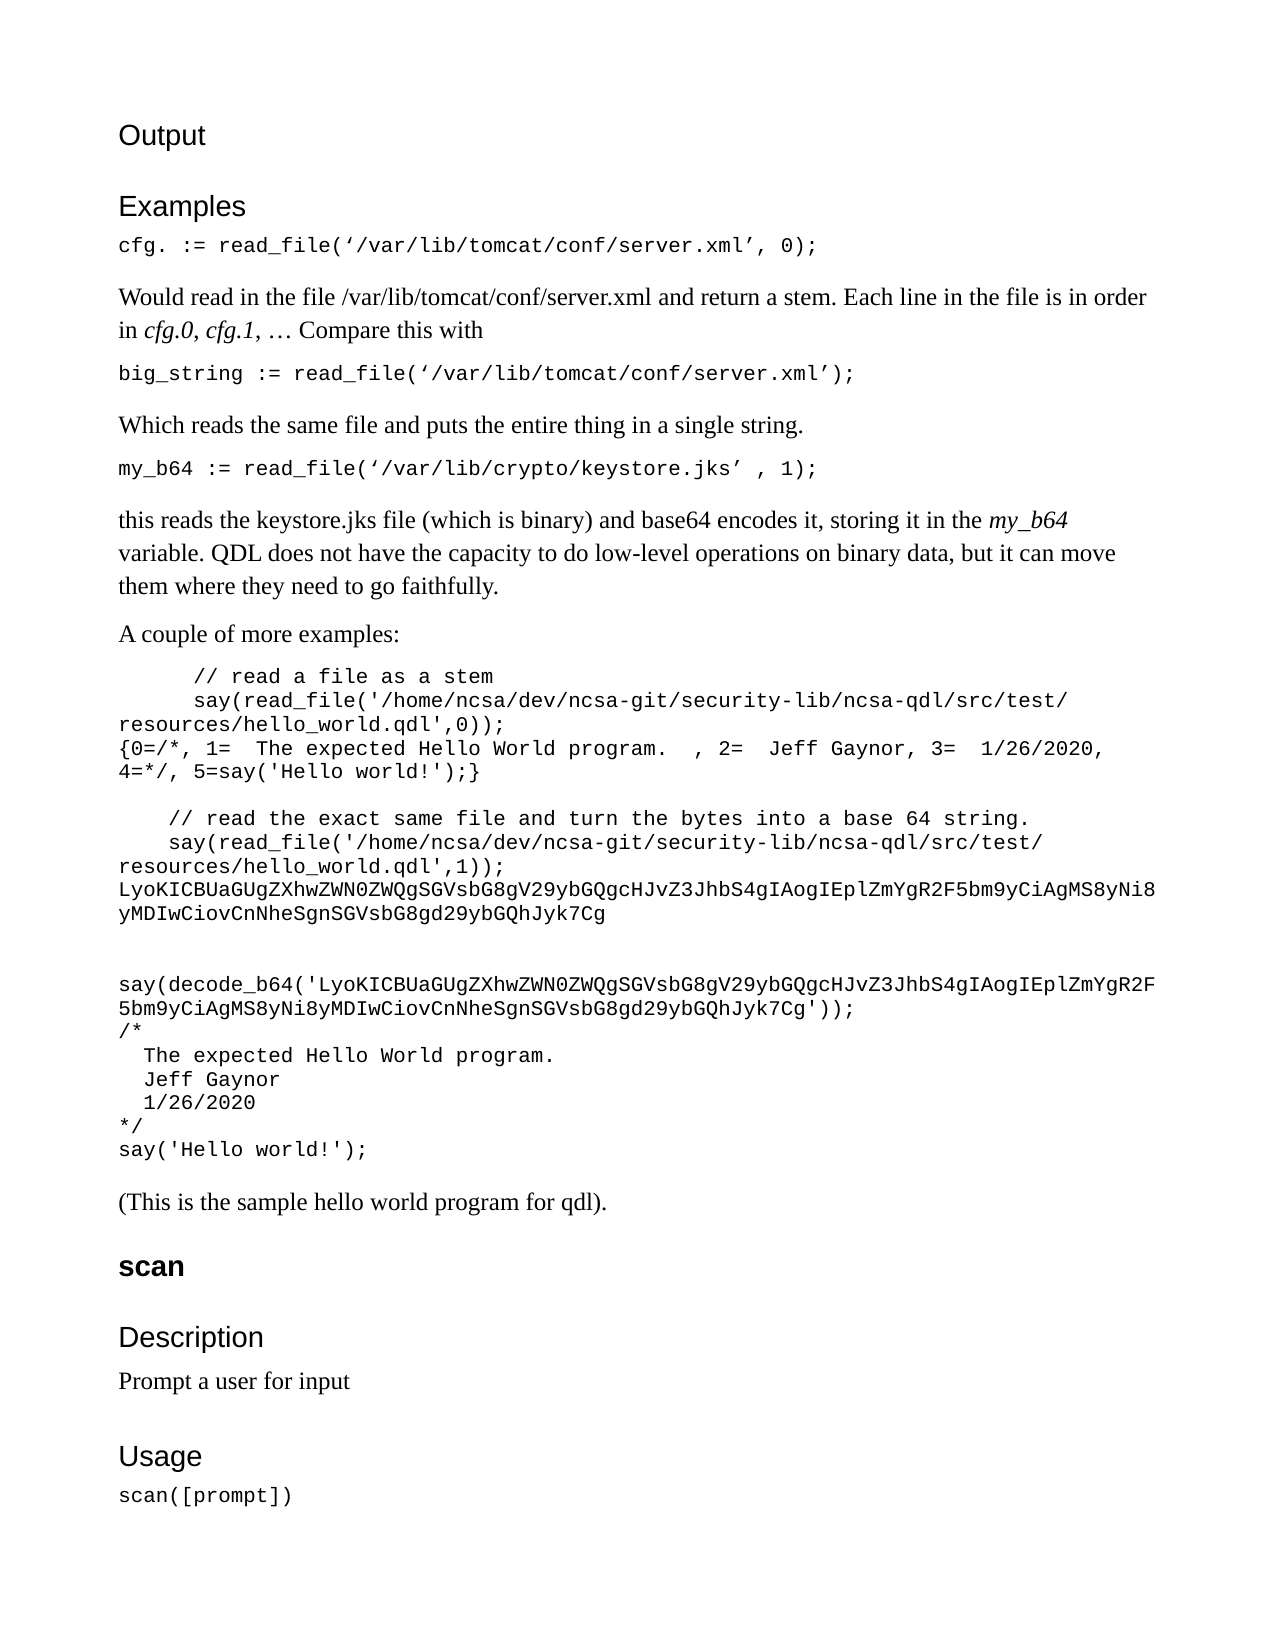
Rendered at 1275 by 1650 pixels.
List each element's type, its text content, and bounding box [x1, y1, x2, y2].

subtitle Description [118, 1320, 1157, 1354]
text Which reads the same file and puts the entire thing in a single string. [118, 410, 1157, 439]
subtitle scan [118, 1249, 1157, 1283]
text say(read_file('/home/ncsa/dev/ncsa-git/security-lib/ncsa-qdl/src/test/resources/hello_world.qdl',0)); [118, 690, 1157, 737]
text The expected Hello World program. [118, 1045, 1157, 1068]
text say(decode_b64('LyoKICBUaGUgZXhwZWN0ZWQgSGVsbG8gV29ybGQgcHJvZ3JhbS4gIAogIEplZmYgR2F5bm9yCiAgMS8yNi8yMDIwCiovCnNheSgnSGVsbG8gd29ybGQhJyk7Cg')); [118, 950, 1157, 1021]
text A couple of more examples: [118, 619, 1157, 648]
text scan([prompt]) [118, 1485, 1157, 1508]
text 1/26/2020 [118, 1092, 1157, 1116]
subtitle Examples [118, 189, 1157, 223]
text Prompt a user for input [118, 1366, 1157, 1395]
text cfg. := read_file(‘/var/lib/tomcat/conf/server.xml’, 0); [118, 235, 1157, 259]
text Jeff Gaynor [118, 1068, 1157, 1092]
text say('Hello world!'); [118, 1139, 1157, 1163]
text */ [118, 1116, 1157, 1139]
text Would read in the file /var/lib/tomcat/conf/server.xml and return a stem. Each line in the file is in order in cfg.0, cfg.1, … Compare this with [118, 282, 1157, 344]
subtitle Output [118, 118, 1157, 152]
text say(read_file('/home/ncsa/dev/ncsa-git/security-lib/ncsa-qdl/src/test/resources/hello_world.qdl',1)); [118, 832, 1157, 879]
text // read a file as a stem [118, 667, 1157, 690]
text LyoKICBUaGUgZXhwZWN0ZWQgSGVsbG8gV29ybGQgcHJvZ3JhbS4gIAogIEplZmYgR2F5bm9yCiAgMS8yNi8yMDIwCiovCnNheSgnSGVsbG8gd29ybGQhJyk7Cg [118, 879, 1157, 927]
text big_string := read_file(‘/var/lib/tomcat/conf/server.xml’); [118, 363, 1157, 387]
subtitle Usage [118, 1439, 1157, 1472]
text my_b64 := read_file(‘/var/lib/crypto/keystore.jks’ , 1); [118, 458, 1157, 482]
text (This is the sample hello world program for qdl). [118, 1187, 1157, 1216]
text /* [118, 1021, 1157, 1045]
text // read the exact same file and turn the bytes into a base 64 string. [118, 808, 1157, 832]
text this reads the keystore.jks file (which is binary) and base64 encodes it, storing it in the my_b64 variable. QDL does not have the capacity to do low-level operations on binary data, but it can move them where they need to go faithfully. [118, 505, 1157, 600]
text {0=/*, 1= The expected Hello World program. , 2= Jeff Gaynor, 3= 1/26/2020, 4=*/, 5=say('Hello world!');} [118, 737, 1157, 785]
